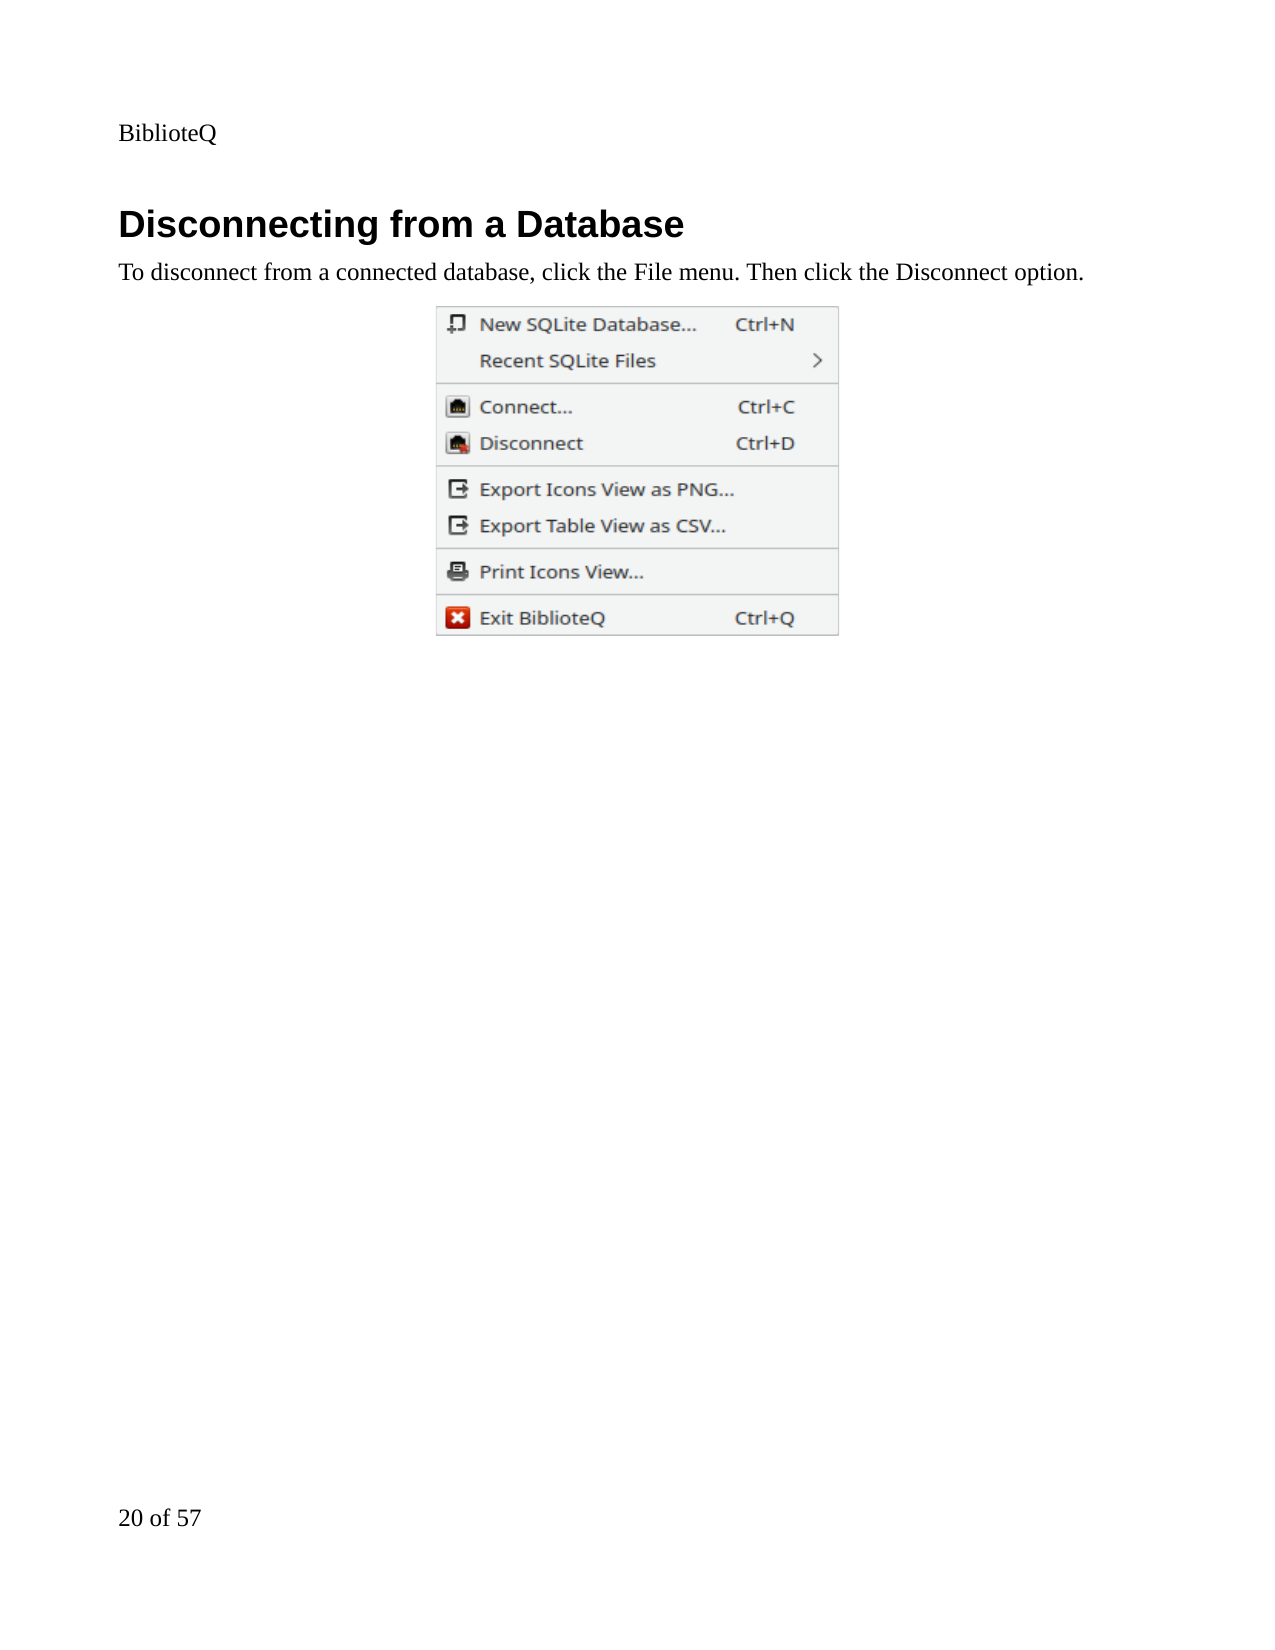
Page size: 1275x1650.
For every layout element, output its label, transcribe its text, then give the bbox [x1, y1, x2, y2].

text To disconnect from a connected database, click the File menu. Then click the Disconnect option. [118, 257, 1157, 286]
subtitle Disconnecting from a Database [118, 201, 1157, 245]
picture [435, 306, 840, 636]
